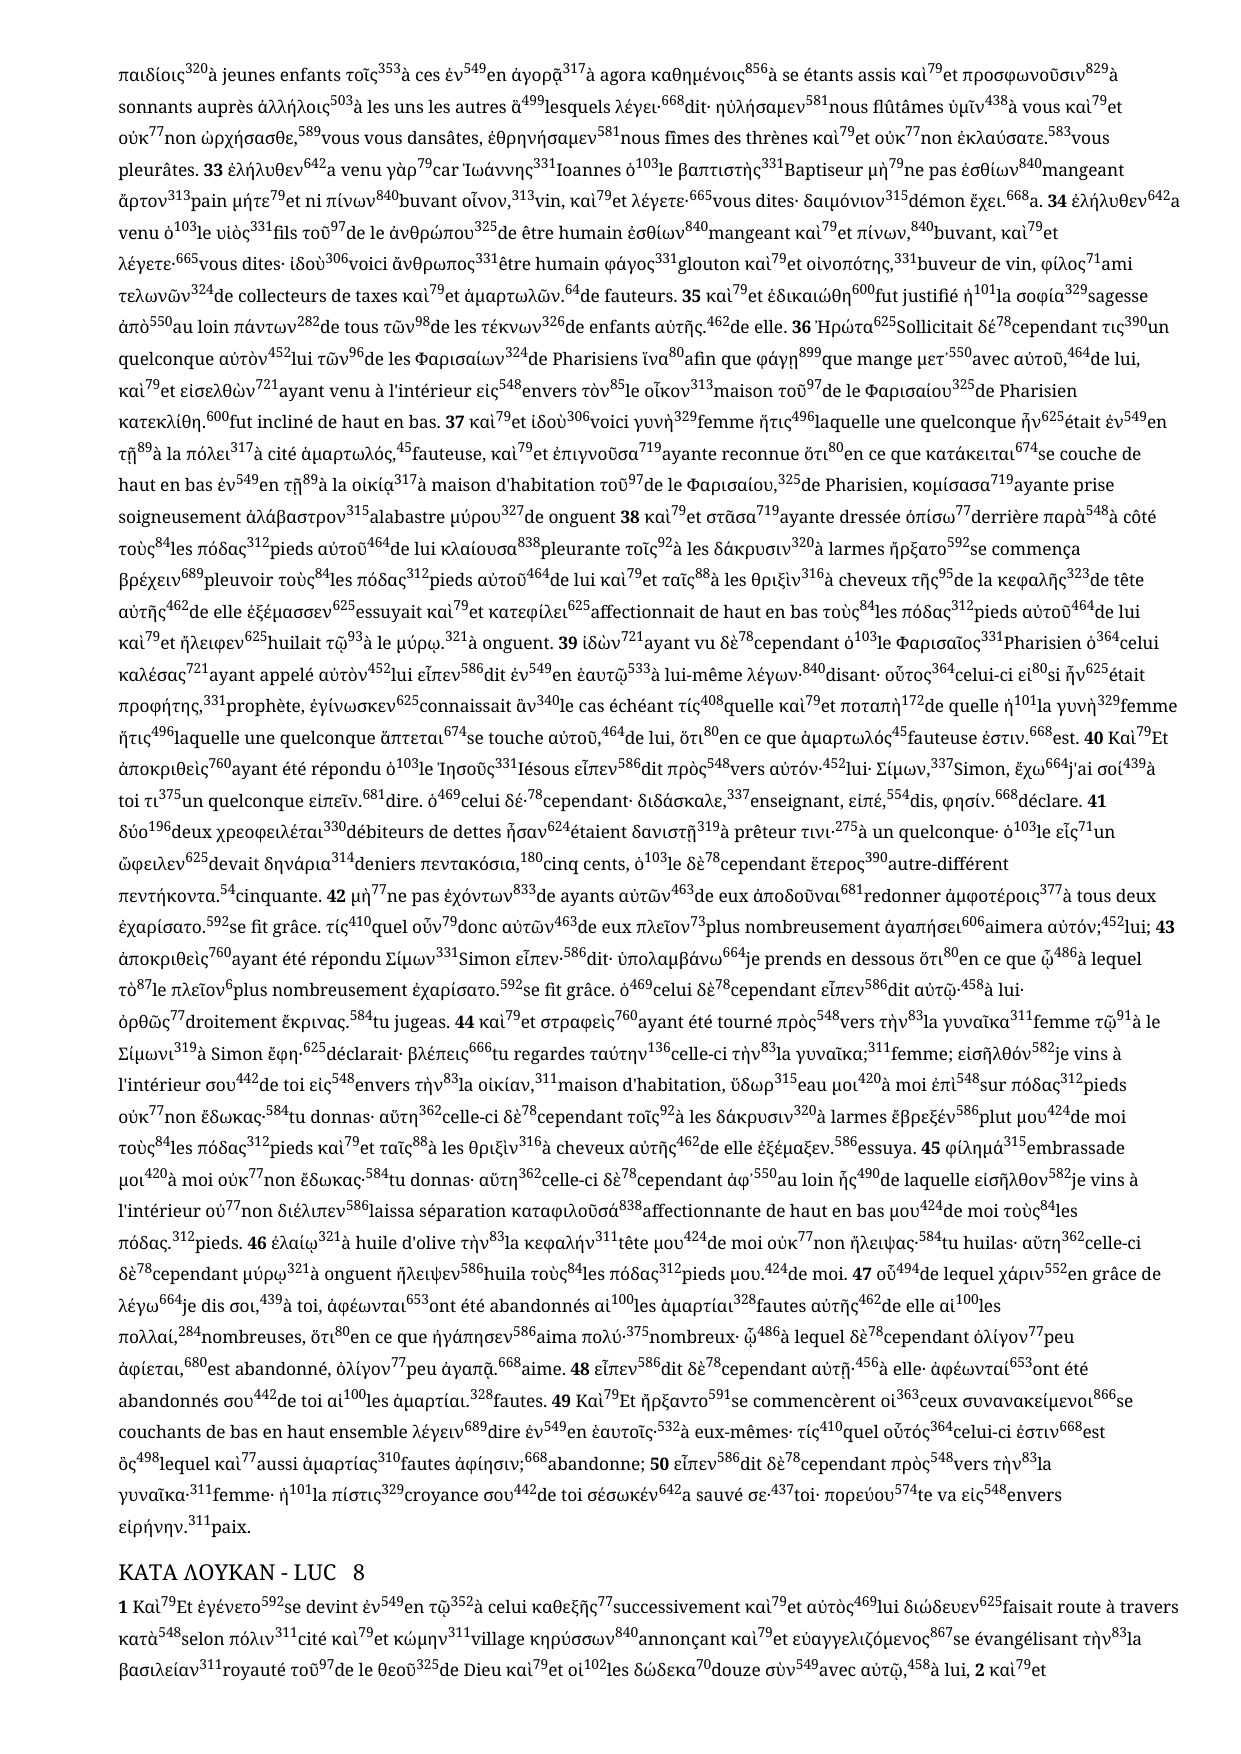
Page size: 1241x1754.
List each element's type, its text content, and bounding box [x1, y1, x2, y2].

text ΚΑΤΑ ΛΟΥΚΑΝ - LUC 8 [118, 1557, 1181, 1587]
text 1 Ἐπειδὴ80Parce que donc ἐπλήρωσεν586fit plénitude πάντα270tous τὰ86les ῥήματα314oraux αὐτοῦ464de lui εἰς548envers τὰς82les ἀκοὰς310ouïes τοῦ97de le λαοῦ,325de peuple, εἰσῆλθεν586vint à l'intérieur εἰς548envers Καφαρναούμ.311Kapharnaoum. 2 Ἑκατοντάρχου325de Chef de cent δέ78cependant τινος281de un quelconque δοῦλος331mâle esclave κακῶς77malicieusement ἔχων840ayant ἤμελλεν625imminait τελευτᾶν,689parvenir à l'achèvement, ὃς498lequel ἦν625était αὐτῷ458à lui ἔντιμος.47en valeur. 3 ἀκούσας721ayant écouté δὲ78cependant περὶ550autour τοῦ97de le Ἰησοῦ325de Iésous ἀπέστειλεν586envoya πρὸς548vers αὐτὸν452lui πρεσβυτέρους52plus anciens τῶν96de les Ἰουδαίων64de Ioudaiens ἐρωτῶν840sollicitant αὐτὸν452lui ὅπως80de telle manière que ἐλθὼν721ayant venu διασώσῃ899que sauve complètement τὸν85le δοῦλον313mâle esclave αὐτοῦ.464de lui. 4 οἱ363ceux δὲ78cependant παραγενόμενοι739se ayants devenus à côté πρὸς548vers τὸν85le Ἰησοῦν313Iésous παρεκάλουν624appelaient à côté αὐτὸν452lui σπουδαίως77hâtivement λέγοντες839disants ὅτι80en ce que ἄξιός47digne ἐστιν668est ᾧ486à lequel παρέξῃ610tu te fourniras τοῦτο·348ce-ci· 5 ἀγαπᾷ668aime γὰρ79car τὸ87le ἔθνος315ethnie ἡμῶν423de nous καὶ79et τὴν83la συναγωγὴν311synagogue αὐτὸς469lui ᾠκοδόμησεν586édifia en maison ἡμῖν.419à nous. 6 ὁ103le δὲ78cependant Ἰησοῦς331Iésous ἐπορεύετο631se allait σὺν549avec αὐτοῖς.457à eux. ἤδη77déjà δὲ78cependant αὐτοῦ464de lui οὐ77non μακρὰν77longuement ἀπέχοντος834de tenant au loin ἀπὸ550au loin τῆς95de la οἰκίας323de maison d'habitation ἔπεμψεν586manda φίλους52amis ὁ103le ἑκατοντάρχης331chef de cent λέγων840disant αὐτῷ·458à lui· κύριε,337Maître, μὴ77ne pas σκύλλου,578sois écorché, οὐ77non γὰρ79car ἱκανός47assez-important εἰμι664je suis ἵνα77afin que ὑπὸ548sous τὴν83la στέγην311toit μου424de moi εἰσέλθῃς·897que tu viennes à l'intérieur· 7 διὸ79c'est pourquoi οὐδὲ77non cependant ἐμαυτὸν507moi-même ἠξίωσα582je jugeai digne πρὸς548vers σὲ437toi ἐλθεῖν·681venir· ἀλλ᾽79mais εἰπὲ554dis λόγῳ,319à discours, καὶ79et ἰαθήτω565soit guéri ὁ103le παῖς331jeune servant μου.424de moi. 8 καὶ77aussi γὰρ79car ἐγὼ431moi ἄνθρωπός331être humain εἰμι664je suis ὑπὸ548sous ἐξουσίαν311autorité τασσόμενος891étant ordonnancé ἔχων840ayant ὑπ᾽548sous ἐμαυτὸν507moi-même στρατιώτας,312soldats, καὶ79et λέγω664je dis τούτῳ·352à celui-ci· πορεύθητι,563sois allé, καὶ79et πορεύεται,674se va, καὶ79et ἄλλῳ·378à autre· ἔρχου,574te viens, καὶ79et ἔρχεται,674se vient, καὶ79et τῷ91à le δούλῳ319à mâle esclave μου·424de moi· ποίησον554fais τοῦτο,348ce-ci, καὶ79et ποιεῖ.668fait. 9 ἀκούσας721ayant écouté δὲ78cependant ταῦτα347ces-ci ὁ103le Ἰησοῦς331Iésous ἐθαύμασεν586étonna αὐτὸν452lui καὶ79et στραφεὶς760ayant été tourné τῷ91à le ἀκολουθοῦντι828à suivant αὐτῷ458à lui ὄχλῳ319à foule εἶπεν·586dit· λέγω664je dis ὑμῖν,438à vous, οὐδὲ77non cependant ἐν549en τῷ91à le Ἰσραὴλ319à Israël τοσαύτην136aussi grande πίστιν311croyance εὗρον.582je trouvai. 10 Καὶ79Et ὑποστρέψαντες720ayants retournés en arrière εἰς548envers τὸν85le οἶκον313maison οἱ363ceux πεμφθέντες759ayants étés mandés εὗρον585trouvèrent τὸν85le δοῦλον313mâle esclave ὑγιαίνοντα.822étant sain. 11 Καὶ79Et ἐγένετο592se devint ἐν549en τῷ352à celui ἑξῆς77suivant ἐπορεύθη600fut allé εἰς548envers πόλιν311cité καλουμένην873étante appelée Ναῒν311Naïn καὶ79et συνεπορεύοντο630se allaient avec αὐτῷ458à lui οἱ102les μαθηταὶ330disciples αὐτοῦ464de lui καὶ79et ὄχλος331foule πολύς.287nombreux. 12 ὡς80comme δὲ78cependant ἤγγισεν586approcha τῇ89à la πύλῃ317à porche τῆς95de la πόλεως,323de cité, καὶ79et ἰδοὺ306voici ἐξεκομίζετο636était porté soigneusement au dehors τεθνηκὼς783ayant été mort μονογενὴς71monogène υἱὸς331fils τῇ89à la μητρὶ317à mère αὐτοῦ464de lui καὶ79et αὐτὴ467elle ἦν625était χήρα,329veuve, καὶ79et ὄχλος331foule τῆς95de la πόλεως323de cité ἱκανὸς71assez-important ἦν625était σὺν549avec αὐτῇ.456à elle. 13 καὶ79et ἰδὼν721ayant vu αὐτὴν450elle ὁ103le κύριος331Maître ἐσπλαγχνίσθη600fut remué aux entrailles ἐπ᾽549sur αὐτῇ456à elle καὶ79et εἶπεν586dit αὐτῇ·456à elle· μὴ77ne pas κλαῖε.570pleure. 14 καὶ79et προσελθὼν721ayant venu vers ἥψατο592se toucha τῆς95de la σοροῦ,323de cercueil, οἱ363ceux δὲ78cependant βαστάζοντες839portants ἔστησαν,585dressèrent, καὶ79et εἶπεν·586dit· νεανίσκε,337adolescent, σοὶ439à toi λέγω,664je dis, ἐγέρθητι.563sois éveillé. 15 καὶ79et ἀνεκάθισεν586assit de bas en haut ὁ103le νεκρὸς71mort καὶ79et ἤρξατο592se commença λαλεῖν,689bavarder, καὶ79et ἔδωκεν586donna αὐτὸν452lui τῇ89à la μητρὶ317à mère αὐτοῦ.464de lui. 16 ἔλαβεν586prit δὲ78cependant φόβος331effroi πάντας372tous καὶ79et ἐδόξαζον624glorifiaient τὸν85le θεὸν313Dieu λέγοντες839disants ὅτι80en ce que προφήτης331prophète μέγας22grand ἠγέρθη600fut éveillé ἐν549en ἡμῖν419à nous καὶ79et ὅτι80en ce que ἐπεσκέψατο592se rendit supervision ὁ103le θεὸς331Dieu τὸν85le λαὸν313peuple αὐτοῦ.464de lui. 17 καὶ79et ἐξῆλθεν586sortit ὁ103le λόγος331discours οὗτος156celui-ci ἐν549en ὅλῃ273à toute entière τῇ89à la Ἰουδαίᾳ317à Ioudaia περὶ550autour αὐτοῦ464de lui καὶ79et πάσῃ273à toute τῇ89à la περιχώρῳ.57à région alentour. 18 Καὶ79Et ἀπήγγειλαν585rapportèrent annonce Ἰωάννῃ319à Ioannes οἱ102les μαθηταὶ330disciples αὐτοῦ464de lui περὶ550autour πάντων282de tous τούτων.359de ces-ci. καὶ79et προσκαλεσάμενος740se ayant appelé auprès δύο52deux τινὰς268des quelconques τῶν96de les μαθητῶν324de disciples αὐτοῦ464de lui ὁ103le Ἰωάννης331Ioannes 19 ἔπεμψεν586manda πρὸς548vers τὸν85le κύριον313Maître λέγων·840disant· σὺ448toi εἶ666tu es ὁ364celui ἐρχόμενος867se venant ἢ79ou ἄλλον373autre προσδοκῶμεν;916que nous attendions; 20 παραγενόμενοι739se ayants devenus à côté δὲ78cependant πρὸς548vers αὐτὸν452lui οἱ102les ἄνδρες330hommes εἶπαν·585dirent· Ἰωάννης331Ioannes ὁ103le βαπτιστὴς331Baptiseur ἀπέστειλεν586envoya ἡμᾶς416nous πρὸς548vers σὲ437toi λέγων·840disant· σὺ448toi εἶ666tu es ὁ364celui ἐρχόμενος867se venant ἢ79ou ἄλλον373autre προσδοκῶμεν;916que nous attendions; 21 ἐν549en ἐκείνῃ142à celle-là τῇ89à la ὥρᾳ317à heure ἐθεράπευσεν586soigna πολλοὺς372nombreux ἀπὸ550au loin νόσων322de maladies καὶ79et μαστίγων322de fouets καὶ79et πνευμάτων326de souffles πονηρῶν17de méchants καὶ79et τυφλοῖς58à aveugles πολλοῖς274à nombreux ἐχαρίσατο592se fit grâce βλέπειν.689regarder. 22 καὶ79et ἀποκριθεὶς760ayant été répondu εἶπεν586dit αὐτοῖς·457à eux· πορευθέντες759ayants étés allés ἀπαγγείλατε553rapportez annonce Ἰωάννῃ319à Ioannes ἃ481lesquels εἴδετε583vous vîtes καὶ79et ἠκούσατε·583vous écoutâtes· τυφλοὶ70aveugles ἀναβλέπουσιν,667regardent de bas en haut, χωλοὶ70boiteux περιπατοῦσιν,667piétinent autour, λεπροὶ70lépreux καθαρίζονται679sont purifiés καὶ79et κωφοὶ70sourds muets ἀκούουσιν,667écoutent, νεκροὶ70morts ἐγείρονται,679sont éveillés, πτωχοὶ70pauvres εὐαγγελίζονται·679sont évangélisés· 23 καὶ79et μακάριός47bienheureux ἐστιν668est ὃς498lequel ἐὰν340si le cas échéant μὴ77ne pas σκανδαλισθῇ911que soit scandalisé ἐν549en ἐμοί.420à moi. 24 Ἀπελθόντων715de Ayants éloignés δὲ78cependant τῶν96de les ἀγγέλων324de messagers Ἰωάννου325de Ioannes ἤρξατο592se commença λέγειν689dire πρὸς548vers τοὺς84les ὄχλους312foules περὶ550autour Ἰωάννου·325de Ioannes· τί399quel ἐξήλθατε583vous sortîtes εἰς548envers τὴν83la ἔρημον51déserte θεάσασθαι;682se contempler; κάλαμον313calame ὑπὸ550sous ἀνέμου325de vent σαλευόμενον;875étant ébranlé; 25 ἀλλὰ79mais τί399quel ἐξήλθατε583vous sortîtes ἰδεῖν;681voir; ἄνθρωπον313être humain ἐν549en μαλακοῖς11à moelleux ἱματίοις320à himations ἠμφιεσμένον;796ayant été revêtu autour; ἰδοὺ306voici οἱ363ceux ἐν549en ἱματισμῷ319à habillement d'himation ἐνδόξῳ10à glorieux καὶ79et τρυφῇ317à délicatesse ὑπάρχοντες839subsistants ἐν549en τοῖς92à les βασιλείοις60à royaux εἰσίν.667sont. 26 ἀλλὰ79mais τί399quel ἐξήλθατε583vous sortîtes ἰδεῖν;681voir; προφήτην;313prophète; ναὶ304oui λέγω664je dis ὑμῖν,438à vous, καὶ79et περισσότερον53plus surabondant προφήτου.325de prophète. 27 οὗτός364celui-ci ἐστιν668est περὶ550autour οὗ492de lequel γέγραπται·654a été graphé· ἰδοὺ306voici ἀποστέλλω664j'envoie τὸν85le ἄγγελόν313messager μου424de moi πρὸ550d'avant προσώπου327de face σου,442de toi, ὃς498lequel κατασκευάσει606préparera de haut en bas τὴν83la ὁδόν311chemin σου442de toi ἔμπροσθέν552en devers σου.442de toi. 28 λέγω664je dis ὑμῖν,438à vous, μείζων22plus grand ἐν549en γεννητοῖς58à engendrés γυναικῶν322de femmes Ἰωάννου325de Ioannes οὐδείς390aucun ἐστιν·668est· ὁ103le δὲ78cependant μικρότερος71plus petit ἐν549en τῇ89à la βασιλείᾳ317à royauté τοῦ97de le θεοῦ325de Dieu μείζων47plus grand αὐτοῦ464de lui ἐστιν.668est. 29 Καὶ79Et πᾶς287tout ὁ103le λαὸς331peuple ἀκούσας721ayant écouté καὶ79et οἱ102les τελῶναι330collecteurs de taxes ἐδικαίωσαν585justifièrent τὸν85le θεὸν313Dieu βαπτισθέντες759ayants étés baptisés τὸ87le βάπτισμα315baptême Ἰωάννου·325de Ioannes· 30 οἱ102les δὲ78cependant Φαρισαῖοι330Pharisiens καὶ79et οἱ102les νομικοὶ70légistes τὴν83la βουλὴν311dessein τοῦ97de le θεοῦ325de Dieu ἠθέτησαν585démirent εἰς548envers ἑαυτοὺς527eux-mêmes μὴ77ne pas βαπτισθέντες759ayants étés baptisés ὑπ᾽550sous αὐτοῦ.464de lui. 31 Τίνι402à Quel οὖν79donc ὁμοιώσω602je rendrai semblable τοὺς84les ἀνθρώπους312êtres humains τῆς95de la γενεᾶς323de génération ταύτης148de celle-ci καὶ79et τίνι402à quel εἰσὶν667sont ὅμοιοι;46semblables; 32 ὅμοιοί46semblables εἰσιν667sont παιδίοις320à jeunes enfants τοῖς353à ces ἐν549en ἀγορᾷ317à agora καθημένοις856à se étants assis καὶ79et προσφωνοῦσιν829à sonnants auprès ἀλλήλοις503à les uns les autres ἃ499lesquels λέγει·668dit· ηὐλήσαμεν581nous flûtâmes ὑμῖν438à vous καὶ79et οὐκ77non ὠρχήσασθε,589vous vous dansâtes, ἐθρηνήσαμεν581nous fîmes des thrènes καὶ79et οὐκ77non ἐκλαύσατε.583vous pleurâtes. 33 ἐλήλυθεν642a venu γὰρ79car Ἰωάννης331Ioannes ὁ103le βαπτιστὴς331Baptiseur μὴ79ne pas ἐσθίων840mangeant ἄρτον313pain μήτε79et ni πίνων840buvant οἶνον,313vin, καὶ79et λέγετε·665vous dites· δαιμόνιον315démon ἔχει.668a. 34 ἐλήλυθεν642a venu ὁ103le υἱὸς331fils τοῦ97de le ἀνθρώπου325de être humain ἐσθίων840mangeant καὶ79et πίνων,840buvant, καὶ79et λέγετε·665vous dites· ἰδοὺ306voici ἄνθρωπος331être humain φάγος331glouton καὶ79et οἰνοπότης,331buveur de vin, φίλος71ami τελωνῶν324de collecteurs de taxes καὶ79et ἁμαρτωλῶν.64de fauteurs. 35 καὶ79et ἐδικαιώθη600fut justifié ἡ101la σοφία329sagesse ἀπὸ550au loin πάντων282de tous τῶν98de les τέκνων326de enfants αὐτῆς.462de elle. 36 Ἠρώτα625Sollicitait δέ78cependant τις390un quelconque αὐτὸν452lui τῶν96de les Φαρισαίων324de Pharisiens ἵνα80afin que φάγῃ899que mange μετ᾽550avec αὐτοῦ,464de lui, καὶ79et εἰσελθὼν721ayant venu à l'intérieur εἰς548envers τὸν85le οἶκον313maison τοῦ97de le Φαρισαίου325de Pharisien κατεκλίθη.600fut incliné de haut en bas. 37 καὶ79et ἰδοὺ306voici γυνὴ329femme ἥτις496laquelle une quelconque ἦν625était ἐν549en τῇ89à la πόλει317à cité ἁμαρτωλός,45fauteuse, καὶ79et ἐπιγνοῦσα719ayante reconnue ὅτι80en ce que κατάκειται674se couche de haut en bas ἐν549en τῇ89à la οἰκίᾳ317à maison d'habitation τοῦ97de le Φαρισαίου,325de Pharisien, κομίσασα719ayante prise soigneusement ἀλάβαστρον315alabastre μύρου327de onguent 38 καὶ79et στᾶσα719ayante dressée ὀπίσω77derrière παρὰ548à côté τοὺς84les πόδας312pieds αὐτοῦ464de lui κλαίουσα838pleurante τοῖς92à les δάκρυσιν320à larmes ἤρξατο592se commença βρέχειν689pleuvoir τοὺς84les πόδας312pieds αὐτοῦ464de lui καὶ79et ταῖς88à les θριξὶν316à cheveux τῆς95de la κεφαλῆς323de tête αὐτῆς462de elle ἐξέμασσεν625essuyait καὶ79et κατεφίλει625affectionnait de haut en bas τοὺς84les πόδας312pieds αὐτοῦ464de lui καὶ79et ἤλειφεν625huilait τῷ93à le μύρῳ.321à onguent. 39 ἰδὼν721ayant vu δὲ78cependant ὁ103le Φαρισαῖος331Pharisien ὁ364celui καλέσας721ayant appelé αὐτὸν452lui εἶπεν586dit ἐν549en ἑαυτῷ533à lui-même λέγων·840disant· οὗτος364celui-ci εἰ80si ἦν625était προφήτης,331prophète, ἐγίνωσκεν625connaissait ἂν340le cas échéant τίς408quelle καὶ79et ποταπὴ172de quelle ἡ101la γυνὴ329femme ἥτις496laquelle une quelconque ἅπτεται674se touche αὐτοῦ,464de lui, ὅτι80en ce que ἁμαρτωλός45fauteuse ἐστιν.668est. 40 Καὶ79Et ἀποκριθεὶς760ayant été répondu ὁ103le Ἰησοῦς331Iésous εἶπεν586dit πρὸς548vers αὐτόν·452lui· Σίμων,337Simon, ἔχω664j'ai σοί439à toi τι375un quelconque εἰπεῖν.681dire. ὁ469celui δέ·78cependant· διδάσκαλε,337enseignant, εἰπέ,554dis, φησίν.668déclare. 41 δύο196deux χρεοφειλέται330débiteurs de dettes ἦσαν624étaient δανιστῇ319à prêteur τινι·275à un quelconque· ὁ103le εἷς71un ὤφειλεν625devait δηνάρια314deniers πεντακόσια,180cinq cents, ὁ103le δὲ78cependant ἕτερος390autre-différent πεντήκοντα.54cinquante. 42 μὴ77ne pas ἐχόντων833de ayants αὐτῶν463de eux ἀποδοῦναι681redonner ἀμφοτέροις377à tous deux ἐχαρίσατο.592se fit grâce. τίς410quel οὖν79donc αὐτῶν463de eux πλεῖον73plus nombreusement ἀγαπήσει606aimera αὐτόν;452lui; 43 ἀποκριθεὶς760ayant été répondu Σίμων331Simon εἶπεν·586dit· ὑπολαμβάνω664je prends en dessous ὅτι80en ce que ᾧ486à lequel τὸ87le πλεῖον6plus nombreusement ἐχαρίσατο.592se fit grâce. ὁ469celui δὲ78cependant εἶπεν586dit αὐτῷ·458à lui· ὀρθῶς77droitement ἔκρινας.584tu jugeas. 44 καὶ79et στραφεὶς760ayant été tourné πρὸς548vers τὴν83la γυναῖκα311femme τῷ91à le Σίμωνι319à Simon ἔφη·625déclarait· βλέπεις666tu regardes ταύτην136celle-ci τὴν83la γυναῖκα;311femme; εἰσῆλθόν582je vins à l'intérieur σου442de toi εἰς548envers τὴν83la οἰκίαν,311maison d'habitation, ὕδωρ315eau μοι420à moi ἐπὶ548sur πόδας312pieds οὐκ77non ἔδωκας·584tu donnas· αὕτη362celle-ci δὲ78cependant τοῖς92à les δάκρυσιν320à larmes ἔβρεξέν586plut μου424de moi τοὺς84les πόδας312pieds καὶ79et ταῖς88à les θριξὶν316à cheveux αὐτῆς462de elle ἐξέμαξεν.586essuya. 45 φίλημά315embrassade μοι420à moi οὐκ77non ἔδωκας·584tu donnas· αὕτη362celle-ci δὲ78cependant ἀφ᾽550au loin ἧς490de laquelle εἰσῆλθον582je vins à l'intérieur οὐ77non διέλιπεν586laissa séparation καταφιλοῦσά838affectionnante de haut en bas μου424de moi τοὺς84les πόδας.312pieds. 46 ἐλαίῳ321à huile d'olive τὴν83la κεφαλήν311tête μου424de moi οὐκ77non ἤλειψας·584tu huilas· αὕτη362celle-ci δὲ78cependant μύρῳ321à onguent ἤλειψεν586huila τοὺς84les πόδας312pieds μου.424de moi. 47 οὗ494de lequel χάριν552en grâce de λέγω664je dis σοι,439à toi, ἀφέωνται653ont été abandonnés αἱ100les ἁμαρτίαι328fautes αὐτῆς462de elle αἱ100les πολλαί,284nombreuses, ὅτι80en ce que ἠγάπησεν586aima πολύ·375nombreux· ᾧ486à lequel δὲ78cependant ὀλίγον77peu ἀφίεται,680est abandonné, ὀλίγον77peu ἀγαπᾷ.668aime. 48 εἶπεν586dit δὲ78cependant αὐτῇ·456à elle· ἀφέωνταί653ont été abandonnés σου442de toi αἱ100les ἁμαρτίαι.328fautes. 49 Καὶ79Et ἤρξαντο591se commencèrent οἱ363ceux συνανακείμενοι866se couchants de bas en haut ensemble λέγειν689dire ἐν549en ἑαυτοῖς·532à eux-mêmes· τίς410quel οὗτός364celui-ci ἐστιν668est ὃς498lequel καὶ77aussi ἁμαρτίας310fautes ἀφίησιν;668abandonne; 50 εἶπεν586dit δὲ78cependant πρὸς548vers τὴν83la γυναῖκα·311femme· ἡ101la πίστις329croyance σου442de toi σέσωκέν642a sauvé σε·437toi· πορεύου574te va εἰς548envers εἰρήνην.311paix. [118, 59, 1181, 1538]
